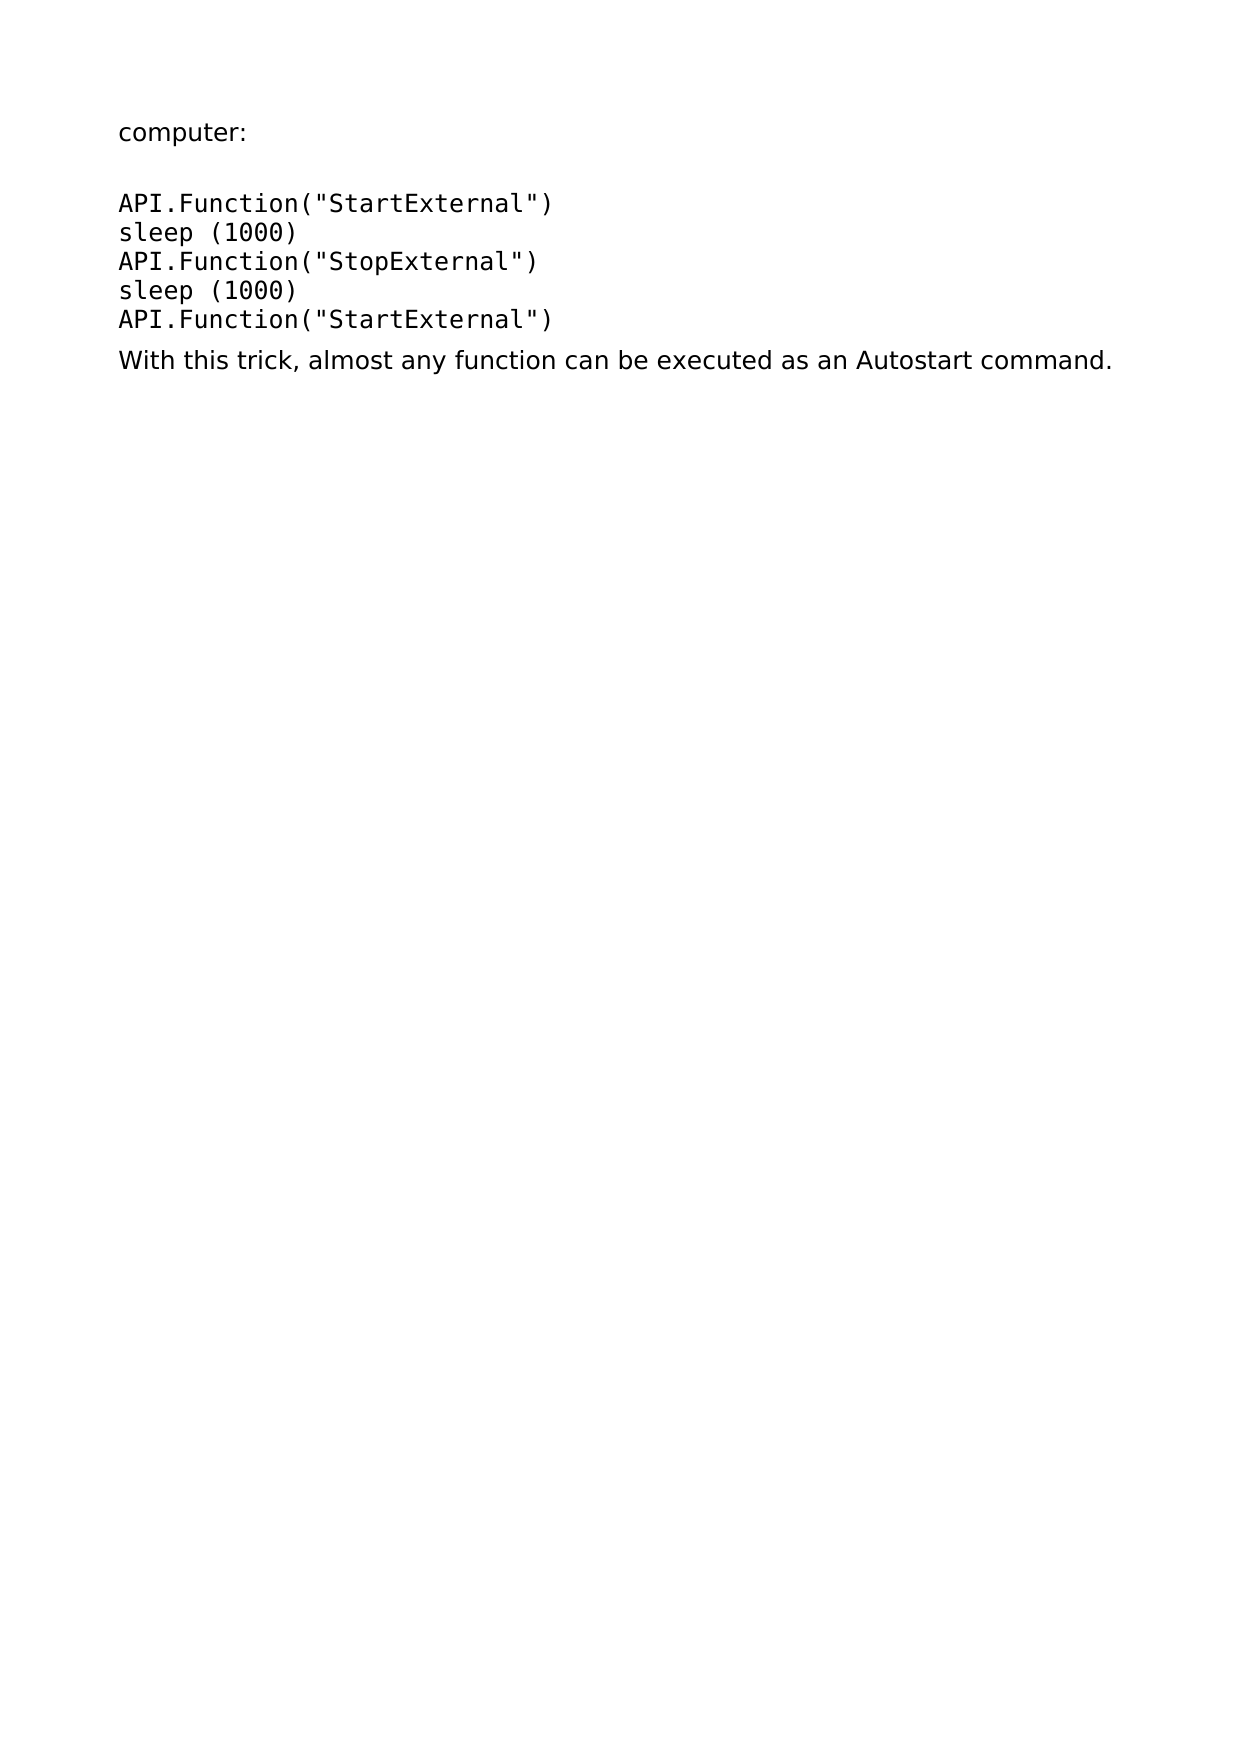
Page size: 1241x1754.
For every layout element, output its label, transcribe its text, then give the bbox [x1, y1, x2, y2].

text API.Function("StartExternal") sleep (1000) API.Function("StopExternal") sleep (1000) API.Function("StartExternal") [118, 189, 1122, 335]
text computer: [118, 118, 1122, 176]
text With this trick, almost any function can be executed as an Autostart command. [118, 347, 1122, 405]
